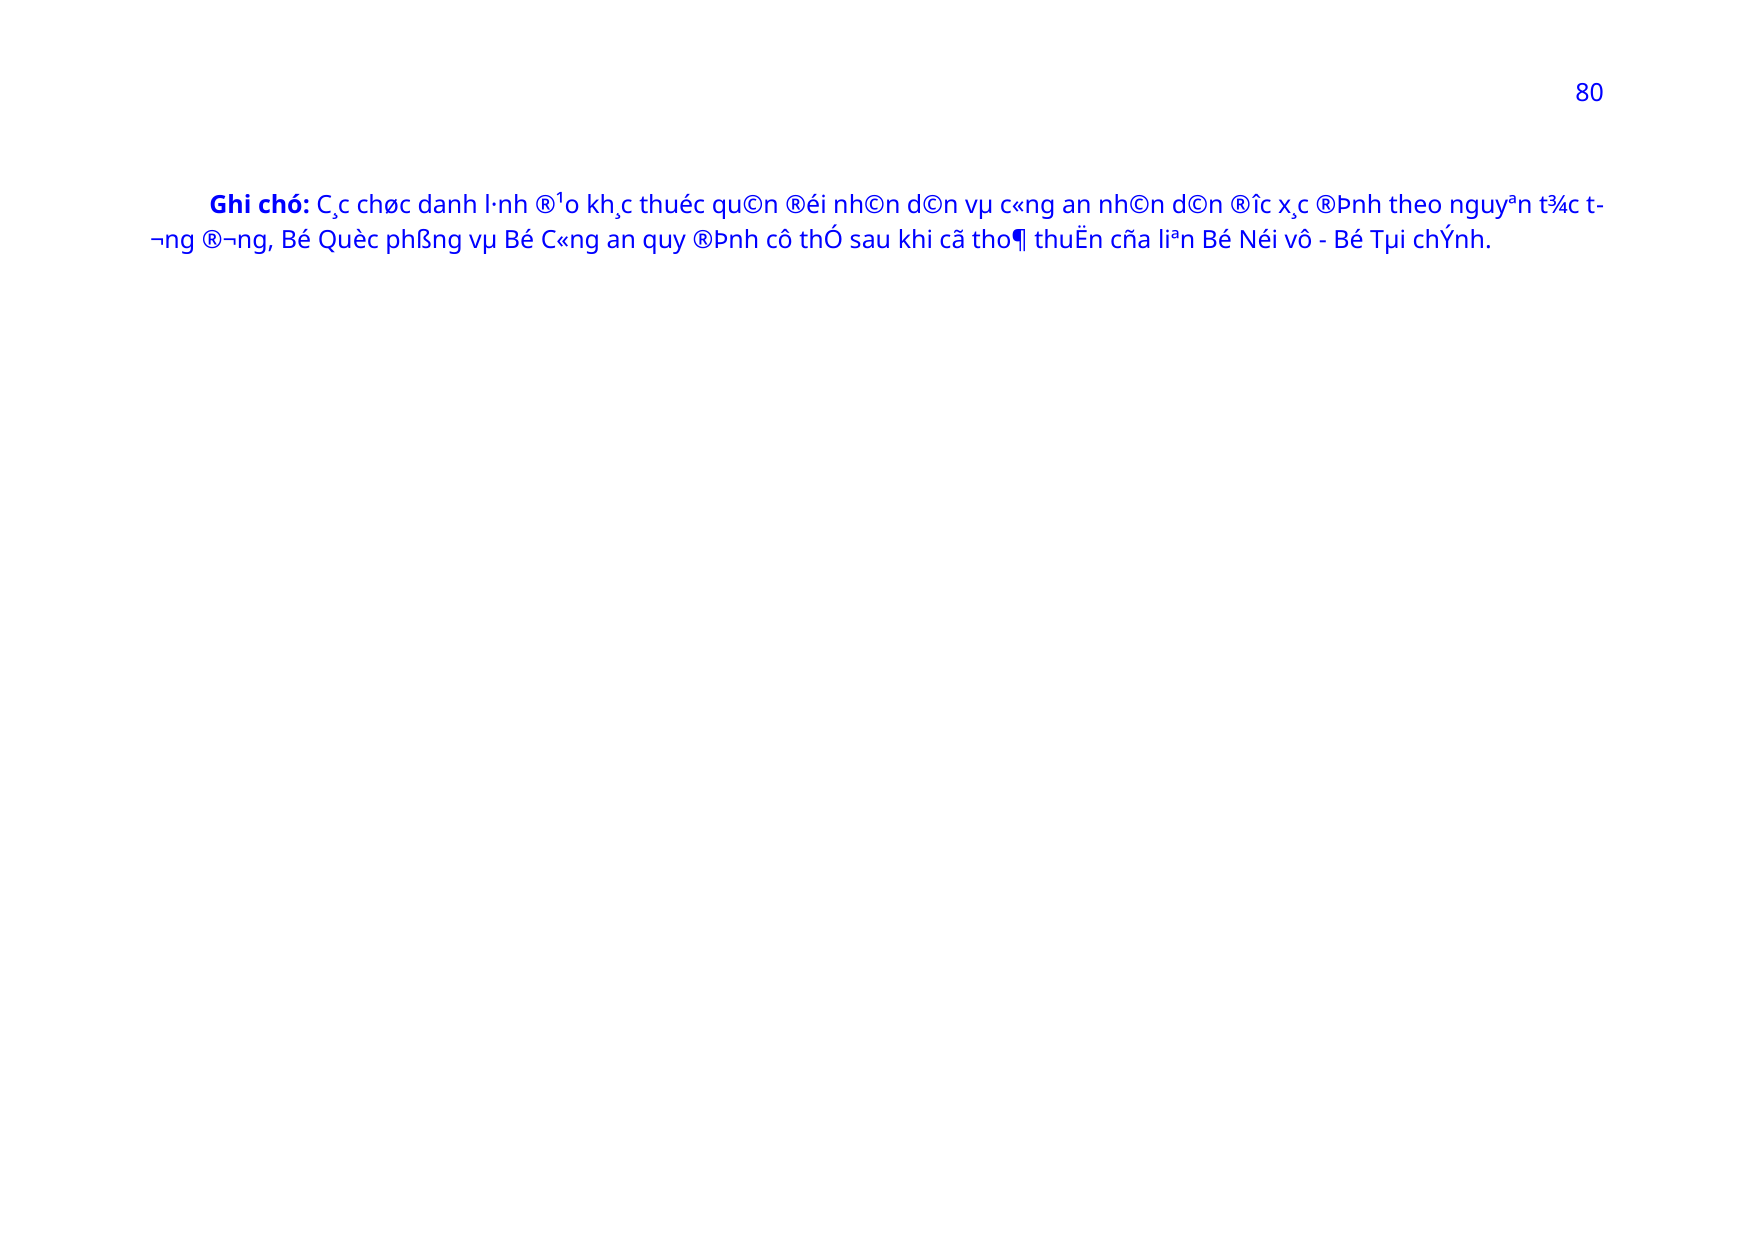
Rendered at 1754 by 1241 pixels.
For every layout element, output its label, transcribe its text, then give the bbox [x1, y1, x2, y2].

text Ghi chó: C¸c chøc danh l·nh ®¹o kh¸c thuéc qu©n ®éi nh©n d©n vµ c«ng an nh©n d©n ®­îc x¸c ®Þnh theo nguyªn t¾c t­¬ng ®­¬ng, Bé Quèc phßng vµ Bé C«ng an quy ®Þnh cô thÓ sau khi cã tho¶ thuËn cña liªn Bé Néi vô - Bé Tµi chÝnh. [150, 187, 1604, 255]
